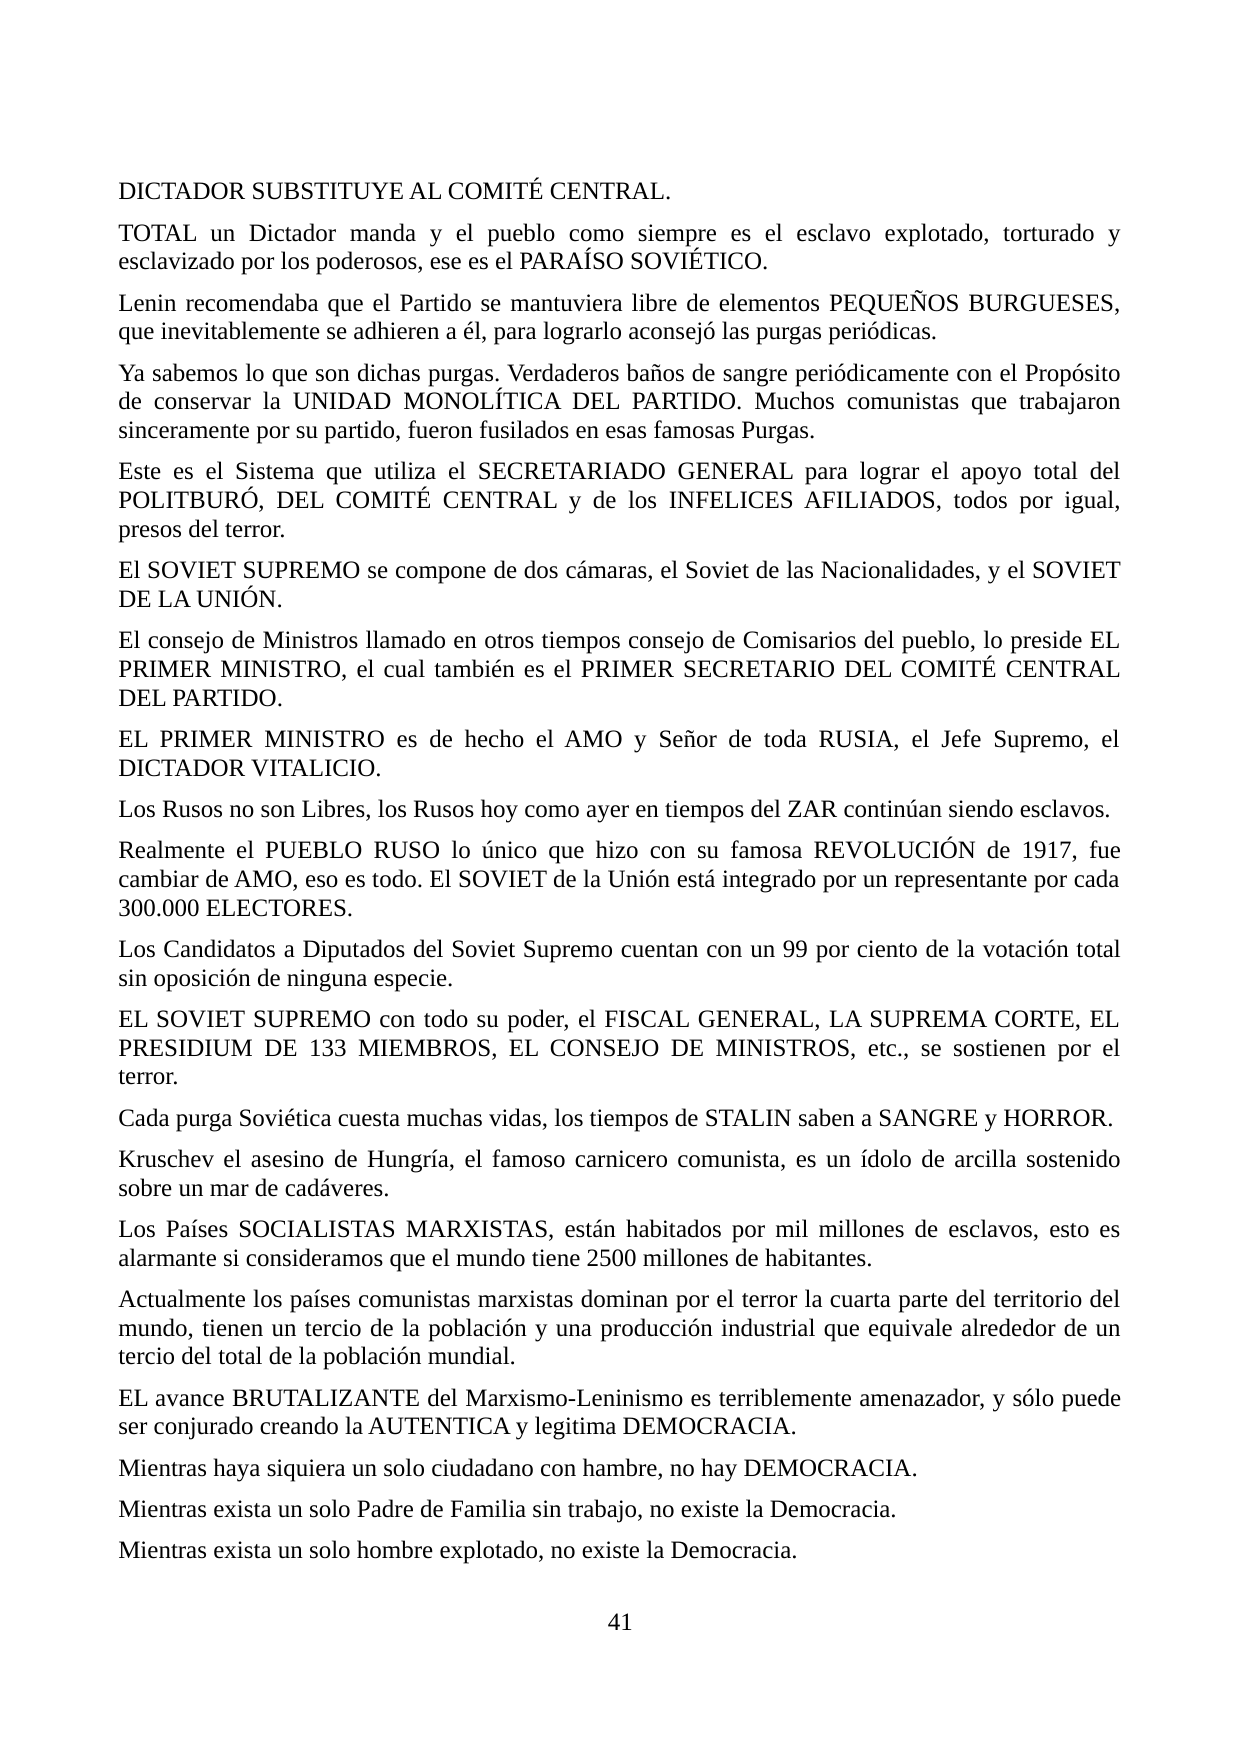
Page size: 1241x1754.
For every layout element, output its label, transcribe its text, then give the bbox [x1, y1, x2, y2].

text Los Candidatos a Diputados del Soviet Supremo cuentan con un 99 por ciento de la votación total sin oposición de ninguna especie. [118, 934, 1122, 991]
text Realmente el PUEBLO RUSO lo único que hizo con su famosa REVOLUCIÓN de 1917, fue cambiar de AMO, eso es todo. El SOVIET de la Unión está integrado por un representante por cada 300.000 ELECTORES. [118, 835, 1122, 921]
text Cada purga Soviética cuesta muchas vidas, los tiempos de STALIN saben a SANGRE y HORROR. [118, 1103, 1122, 1131]
text Los Rusos no son Libres, los Rusos hoy como ayer en tiempos del ZAR continúan siendo esclavos. [118, 794, 1122, 823]
text Actualmente los países comunistas marxistas dominan por el terror la cuarta parte del territorio del mundo, tienen un tercio de la población y una producción industrial que equivale alrededor de un tercio del total de la población mundial. [118, 1284, 1122, 1370]
text DICTADOR SUBSTITUYE AL COMITÉ CENTRAL. [118, 176, 1122, 205]
text Mientras haya siquiera un solo ciudadano con hambre, no hay DEMOCRACIA. [118, 1453, 1122, 1481]
text TOTAL un Dictador manda y el pueblo como siempre es el esclavo explotado, torturado y esclavizado por los poderosos, ese es el PARAÍSO SOVIÉTICO. [118, 218, 1122, 275]
text Lenin recomendaba que el Partido se mantuviera libre de elementos PEQUEÑOS BURGUESES, que inevitablemente se adhieren a él, para lograrlo aconsejó las purgas periódicas. [118, 288, 1122, 345]
text El consejo de Ministros llamado en otros tiempos consejo de Comisarios del pueblo, lo preside EL PRIMER MINISTRO, el cual también es el PRIMER SECRETARIO DEL COMITÉ CENTRAL DEL PARTIDO. [118, 625, 1122, 711]
text Mientras exista un solo Padre de Familia sin trabajo, no existe la Democracia. [118, 1494, 1122, 1523]
text Mientras exista un solo hombre explotado, no existe la Democracia. [118, 1535, 1122, 1564]
text EL SOVIET SUPREMO con todo su poder, el FISCAL GENERAL, LA SUPREMA CORTE, EL PRESIDIUM DE 133 MIEMBROS, EL CONSEJO DE MINISTROS, etc., se sostienen por el terror. [118, 1004, 1122, 1090]
text EL PRIMER MINISTRO es de hecho el AMO y Señor de toda RUSIA, el Jefe Supremo, el DICTADOR VITALICIO. [118, 724, 1122, 781]
text Ya sabemos lo que son dichas purgas. Verdaderos baños de sangre periódicamente con el Propósito de conservar la UNIDAD MONOLÍTICA DEL PARTIDO. Muchos comunistas que trabajaron sinceramente por su partido, fueron fusilados en esas famosas Purgas. [118, 358, 1122, 444]
text Los Países SOCIALISTAS MARXISTAS, están habitados por mil millones de esclavos, esto es alarmante si consideramos que el mundo tiene 2500 millones de habitantes. [118, 1214, 1122, 1271]
text El SOVIET SUPREMO se compone de dos cámaras, el Soviet de las Nacionalidades, y el SOVIET DE LA UNIÓN. [118, 555, 1122, 613]
text Kruschev el asesino de Hungría, el famoso carnicero comunista, es un ídolo de arcilla sostenido sobre un mar de cadáveres. [118, 1144, 1122, 1201]
text EL avance BRUTALIZANTE del Marxismo-Leninismo es terriblemente amenazador, y sólo puede ser conjurado creando la AUTENTICA y legitima DEMOCRACIA. [118, 1383, 1122, 1440]
text Este es el Sistema que utiliza el SECRETARIADO GENERAL para lograr el apoyo total del POLITBURÓ, DEL COMITÉ CENTRAL y de los INFELICES AFILIADOS, todos por igual, presos del terror. [118, 456, 1122, 543]
